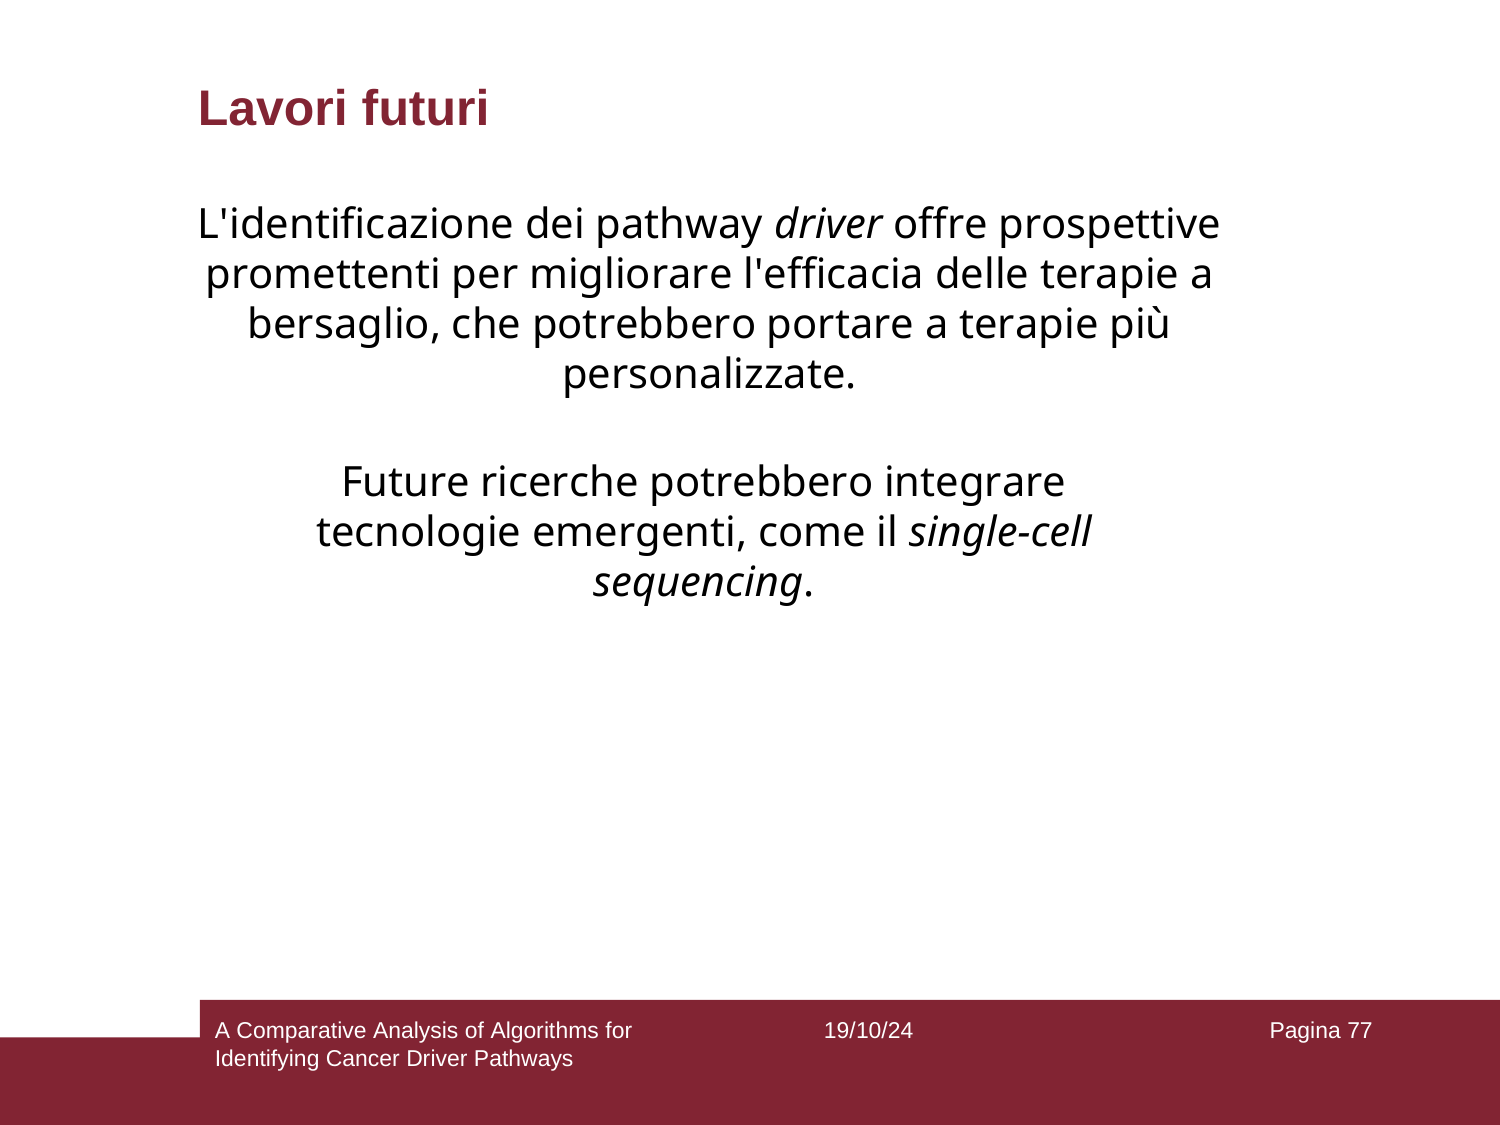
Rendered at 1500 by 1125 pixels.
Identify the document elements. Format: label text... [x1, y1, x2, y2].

text_box Pagina <number> [1074, 1008, 1388, 1084]
text_box A Comparative Analysis of Algorithms for Identifying Cancer Driver Pathways [199, 1008, 676, 1084]
text_box Future ricerche potrebbero integrare tecnologie emergenti, come il single-cell sequencing. [301, 447, 1210, 580]
text_box L'identificazione dei pathway driver offre prospettive promettenti per migliorare l'efficacia delle terapie a bersaglio, che potrebbero portare a terapie più personalizzate. [183, 189, 1355, 373]
text_box 19/10/24 [712, 1008, 1026, 1084]
title Lavori futuri [183, 67, 1400, 150]
